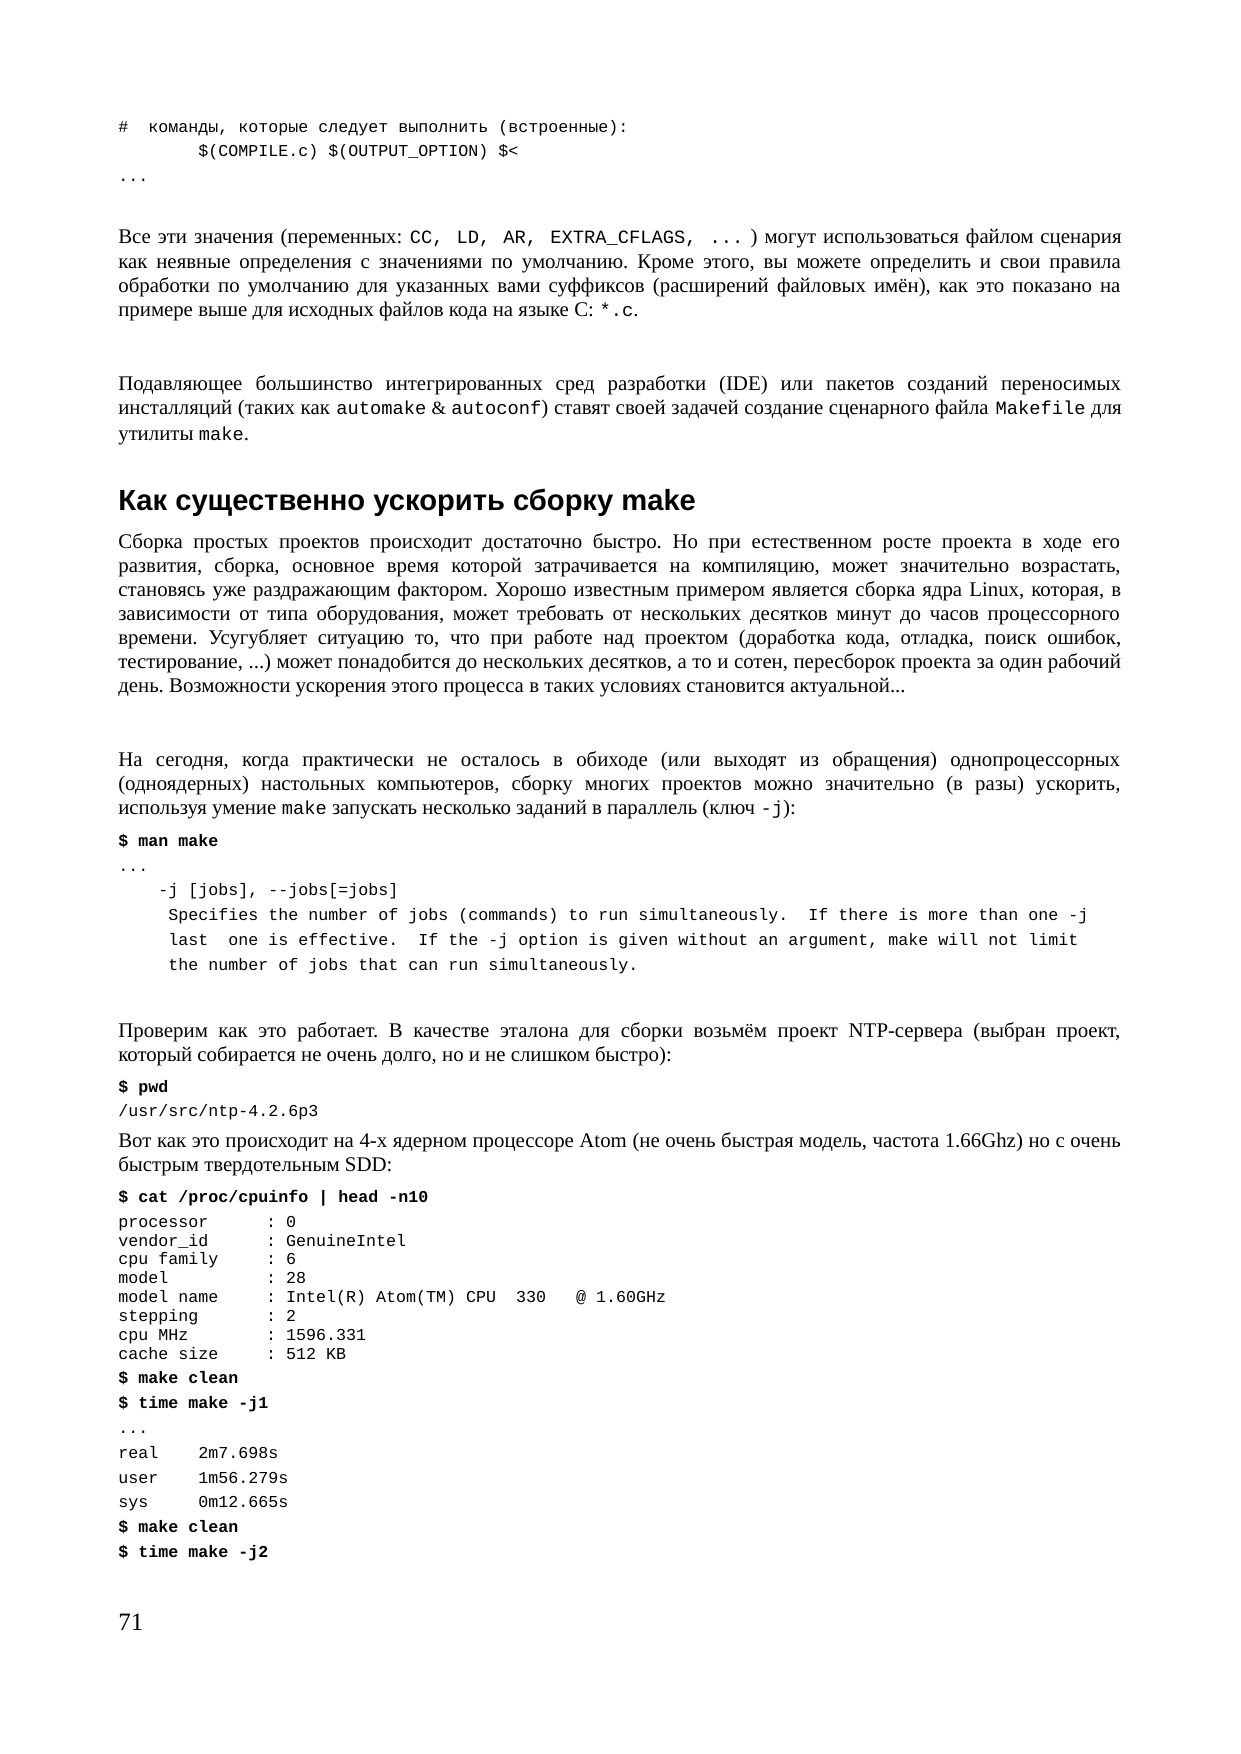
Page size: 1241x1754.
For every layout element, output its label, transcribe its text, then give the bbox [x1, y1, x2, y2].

text Specifies the number of jobs (commands) to run simultaneously. If there is more than one -j [118, 907, 1122, 926]
text sys 0m12.665s [118, 1494, 1122, 1513]
text Сборка простых проектов происходит достаточно быстро. Но при естественном росте проекта в ходе его развития, сборка, основное время которой затрачивается на компиляцию, может значительно возрастать, становясь уже раздражающим фактором. Хорошо известным примером является сборка ядра Linux, которая, в зависимости от типа оборудования, может требовать от нескольких десятков минут до часов процессорного времени. Усугубляет ситуацию то, что при работе над проектом (доработка кода, отладка, поиск ошибок, тестирование, ...) может понадобится до нескольких десятков, а то и сотен, пересборок проекта за один рабочий день. Возможности ускорения этого процесса в таких условиях становится актуальной... [118, 529, 1122, 697]
subtitle Как существенно ускорить сборку make [118, 483, 1122, 517]
text last one is effective. If the -j option is given without an argument, make will not limit [118, 931, 1122, 950]
text ... [118, 857, 1122, 876]
text Подавляющее большинство интегрированных сред разработки (IDE) или пакетов созданий переносимых инсталляций (таких как automake & autoconf) ставят своей задачей создание сценарного файла Makefile для утилиты make. [118, 371, 1122, 446]
text Все эти значения (переменных: CC, LD, AR, EXTRA_CFLAGS, ... ) могут использоваться файлом сценария как неявные определения с значениями по умолчанию. Кроме этого, вы можете определить и свои правила обработки по умолчанию для указанных вами суффиксов (расширений файловых имён), как это показано на примере выше для исходных файлов кода на языке С: *.c. [118, 224, 1122, 322]
text $ time make -j1 [118, 1395, 1122, 1414]
text На сегодня, когда практически не осталось в обиходе (или выходят из обращения) однопроцессорных (одноядерных) настольных компьютеров, сборку многих проектов можно значительно (в разы) ускорить, используя умение make запускать несколько заданий в параллель (ключ -j): [118, 747, 1122, 820]
text user 1m56.279s [118, 1469, 1122, 1488]
text Вот как это происходит на 4-х ядерном процессоре Atom (не очень быстрая модель, частота 1.66Ghz) но с очень быстрым твердотельным SDD: [118, 1128, 1122, 1176]
text $ make clean [118, 1519, 1122, 1538]
text $ pwd [118, 1078, 1122, 1097]
text -j [jobs], --jobs[=jobs] [118, 882, 1122, 901]
text # команды, которые следует выполнить (встроенные): [118, 118, 1122, 137]
text $(COMPILE.c) $(OUTPUT_OPTION) $< [118, 143, 1122, 162]
text $ time make -j2 [118, 1543, 1122, 1562]
text ... [118, 168, 1122, 187]
text ... [118, 1419, 1122, 1438]
text the number of jobs that can run simultaneously. [118, 956, 1122, 975]
text $ cat /proc/cpuinfo | head -n10 [118, 1188, 1122, 1207]
text Проверим как это работает. В качестве эталона для сборки возьмём проект NTP-сервера (выбран проект, который собирается не очень долго, но и не слишком быстро): [118, 1018, 1122, 1066]
text real 2m7.698s [118, 1444, 1122, 1463]
text processor : 0 vendor_id : GenuineIntel cpu family : 6 model : 28 model name : Intel(R) Atom(TM) CPU 330 @ 1.60GHz stepping : 2 cpu MHz : 1596.331 cache size : 512 KB [118, 1213, 1122, 1364]
text $ make clean [118, 1370, 1122, 1389]
text /usr/src/ntp-4.2.6p3 [118, 1103, 1122, 1122]
text $ man make [118, 832, 1122, 851]
